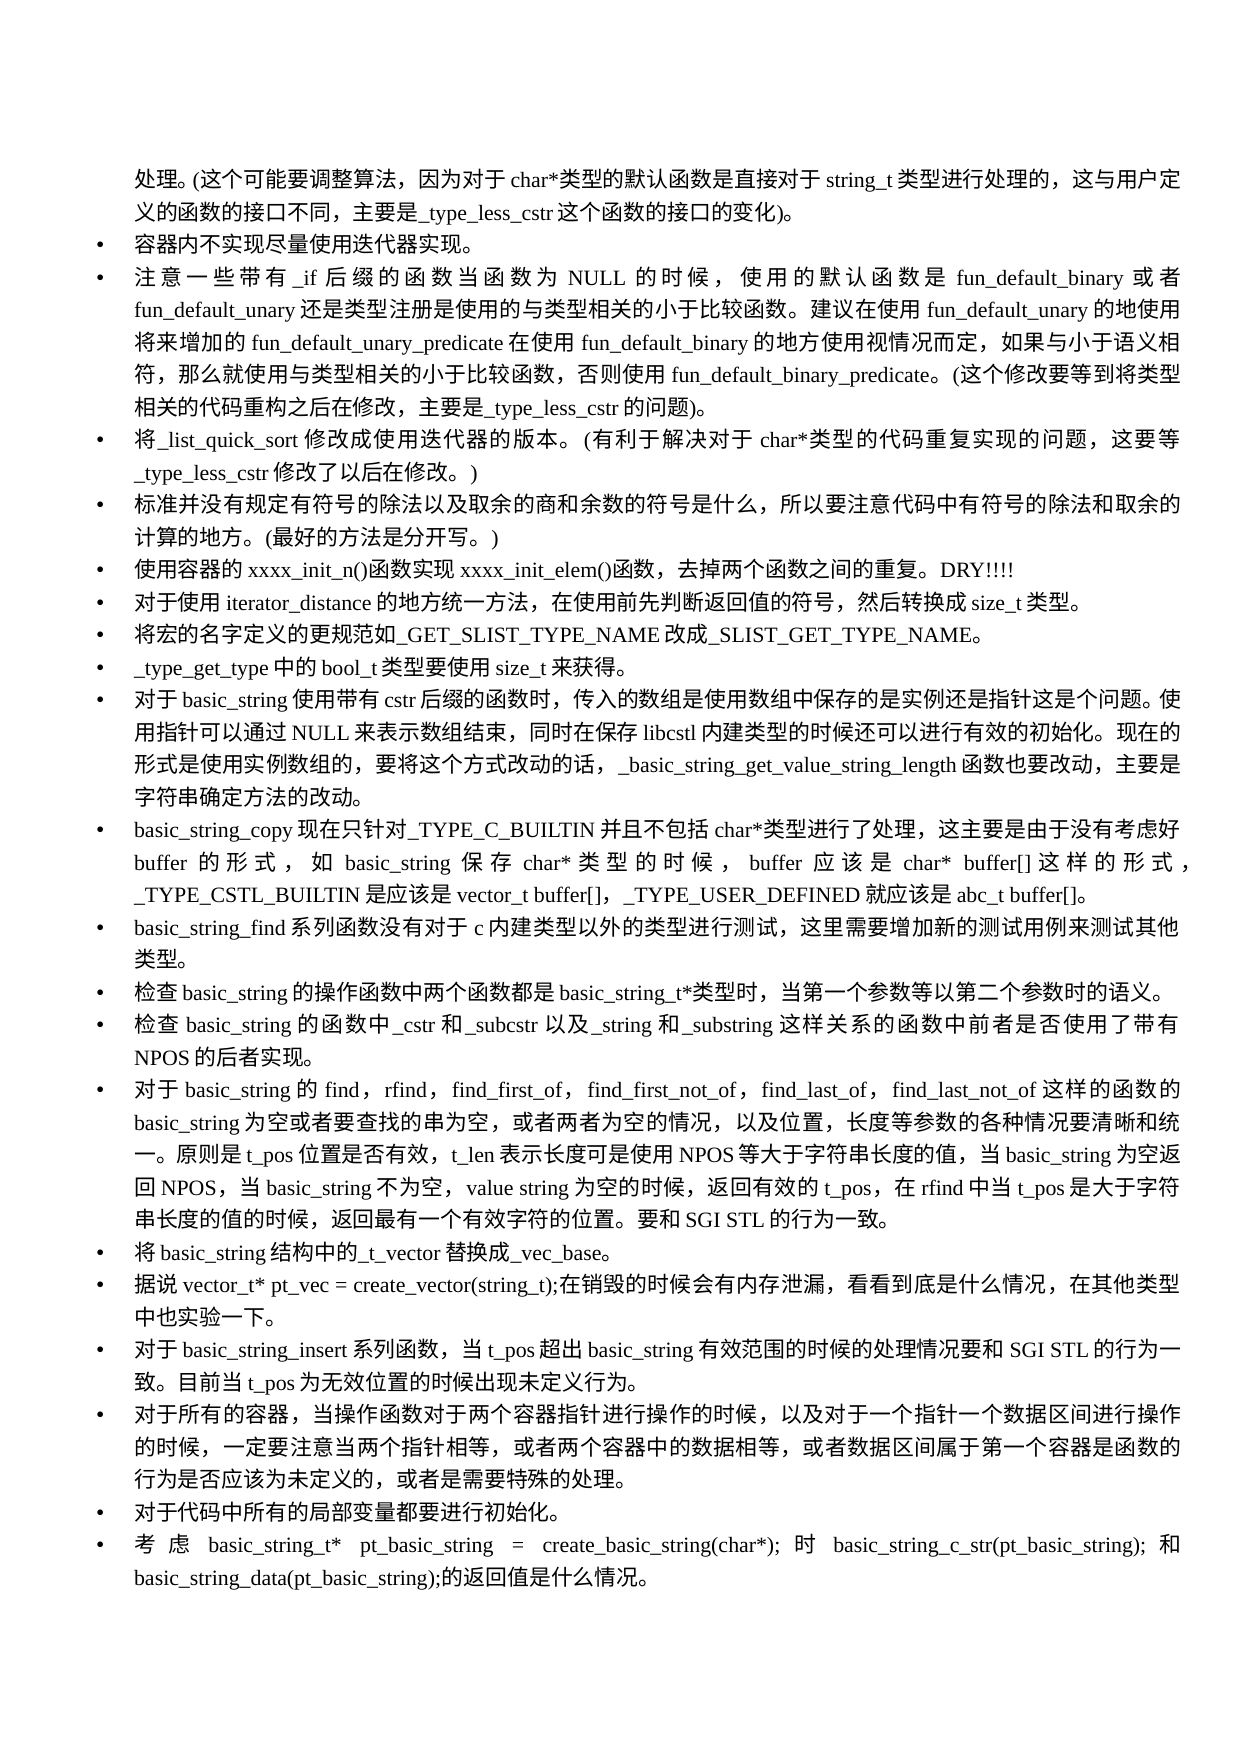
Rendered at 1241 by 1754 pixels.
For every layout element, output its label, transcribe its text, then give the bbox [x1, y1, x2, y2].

list 对于basic_string_insert系列函数，当t_pos超出basic_string有效范围的时候的处理情况要和SGI STL的行为一致。目前当t_pos为无效位置的时候出现未定义行为。 [96, 1332, 1181, 1397]
list 检查basic_string的函数中_cstr和_subcstr以及_string和_substring这样关系的函数中前者是否使用了带有NPOS的后者实现。 [96, 1007, 1181, 1072]
list basic_string_copy现在只针对_TYPE_C_BUILTIN并且不包括char*类型进行了处理，这主要是由于没有考虑好buffer的形式，如basic_string保存char*类型的时候，buffer应该是char* buffer[]这样的形式，_TYPE_CSTL_BUILTIN是应该是vector_t buffer[]，_TYPE_USER_DEFINED就应该是abc_t buffer[]。 [96, 812, 1181, 909]
list 处理。(这个可能要调整算法，因为对于char*类型的默认函数是直接对于string_t类型进行处理的，这与用户定义的函数的接口不同，主要是_type_less_cstr这个函数的接口的变化)。 [96, 162, 1181, 227]
list 检查basic_string的操作函数中两个函数都是basic_string_t*类型时，当第一个参数等以第二个参数时的语义。 [96, 974, 1181, 1007]
list 对于所有的容器，当操作函数对于两个容器指针进行操作的时候，以及对于一个指针一个数据区间进行操作的时候，一定要注意当两个指针相等，或者两个容器中的数据相等，或者数据区间属于第一个容器是函数的行为是否应该为未定义的，或者是需要特殊的处理。 [96, 1397, 1181, 1494]
list 标准并没有规定有符号的除法以及取余的商和余数的符号是什么，所以要注意代码中有符号的除法和取余的计算的地方。(最好的方法是分开写。) [96, 487, 1181, 552]
list 对于代码中所有的局部变量都要进行初始化。 [96, 1494, 1181, 1527]
list 对于basic_string的find，rfind，find_first_of，find_first_not_of，find_last_of，find_last_not_of这样的函数的basic_string为空或者要查找的串为空，或者两者为空的情况，以及位置，长度等参数的各种情况要清晰和统一。原则是t_pos位置是否有效，t_len表示长度可是使用NPOS等大于字符串长度的值，当basic_string为空返回NPOS，当basic_string不为空，value string为空的时候，返回有效的t_pos，在rfind中当t_pos是大于字符串长度的值的时候，返回最有一个有效字符的位置。要和SGI STL的行为一致。 [96, 1072, 1181, 1234]
list 将basic_string结构中的_t_vector替换成_vec_base。 [96, 1234, 1181, 1267]
list 将_list_quick_sort修改成使用迭代器的版本。(有利于解决对于char*类型的代码重复实现的问题，这要等_type_less_cstr修改了以后在修改。) [96, 422, 1181, 487]
list 注意一些带有_if后缀的函数当函数为NULL的时候，使用的默认函数是fun_default_binary或者fun_default_unary还是类型注册是使用的与类型相关的小于比较函数。建议在使用fun_default_unary的地使用将来增加的fun_default_unary_predicate在使用fun_default_binary的地方使用视情况而定，如果与小于语义相符，那么就使用与类型相关的小于比较函数，否则使用fun_default_binary_predicate。(这个修改要等到将类型相关的代码重构之后在修改，主要是_type_less_cstr的问题)。 [96, 259, 1181, 422]
list 对于basic_string使用带有cstr后缀的函数时，传入的数组是使用数组中保存的是实例还是指针这是个问题。使用指针可以通过NULL来表示数组结束，同时在保存libcstl内建类型的时候还可以进行有效的初始化。现在的形式是使用实例数组的，要将这个方式改动的话，_basic_string_get_value_string_length函数也要改动，主要是字符串确定方法的改动。 [96, 682, 1181, 812]
list 使用容器的xxxx_init_n()函数实现xxxx_init_elem()函数，去掉两个函数之间的重复。DRY!!!! [96, 552, 1181, 584]
list basic_string_find系列函数没有对于c内建类型以外的类型进行测试，这里需要增加新的测试用例来测试其他类型。 [96, 909, 1181, 974]
list 将宏的名字定义的更规范如_GET_SLIST_TYPE_NAME改成_SLIST_GET_TYPE_NAME。 [96, 617, 1181, 649]
list _type_get_type中的bool_t类型要使用size_t来获得。 [96, 649, 1181, 682]
list 考虑basic_string_t* pt_basic_string = create_basic_string(char*);时basic_string_c_str(pt_basic_string);和basic_string_data(pt_basic_string);的返回值是什么情况。 [96, 1527, 1181, 1592]
list 容器内不实现尽量使用迭代器实现。 [96, 227, 1181, 259]
list 对于使用iterator_distance的地方统一方法，在使用前先判断返回值的符号，然后转换成size_t类型。 [96, 584, 1181, 617]
list 据说vector_t* pt_vec = create_vector(string_t);在销毁的时候会有内存泄漏，看看到底是什么情况，在其他类型中也实验一下。 [96, 1267, 1181, 1332]
